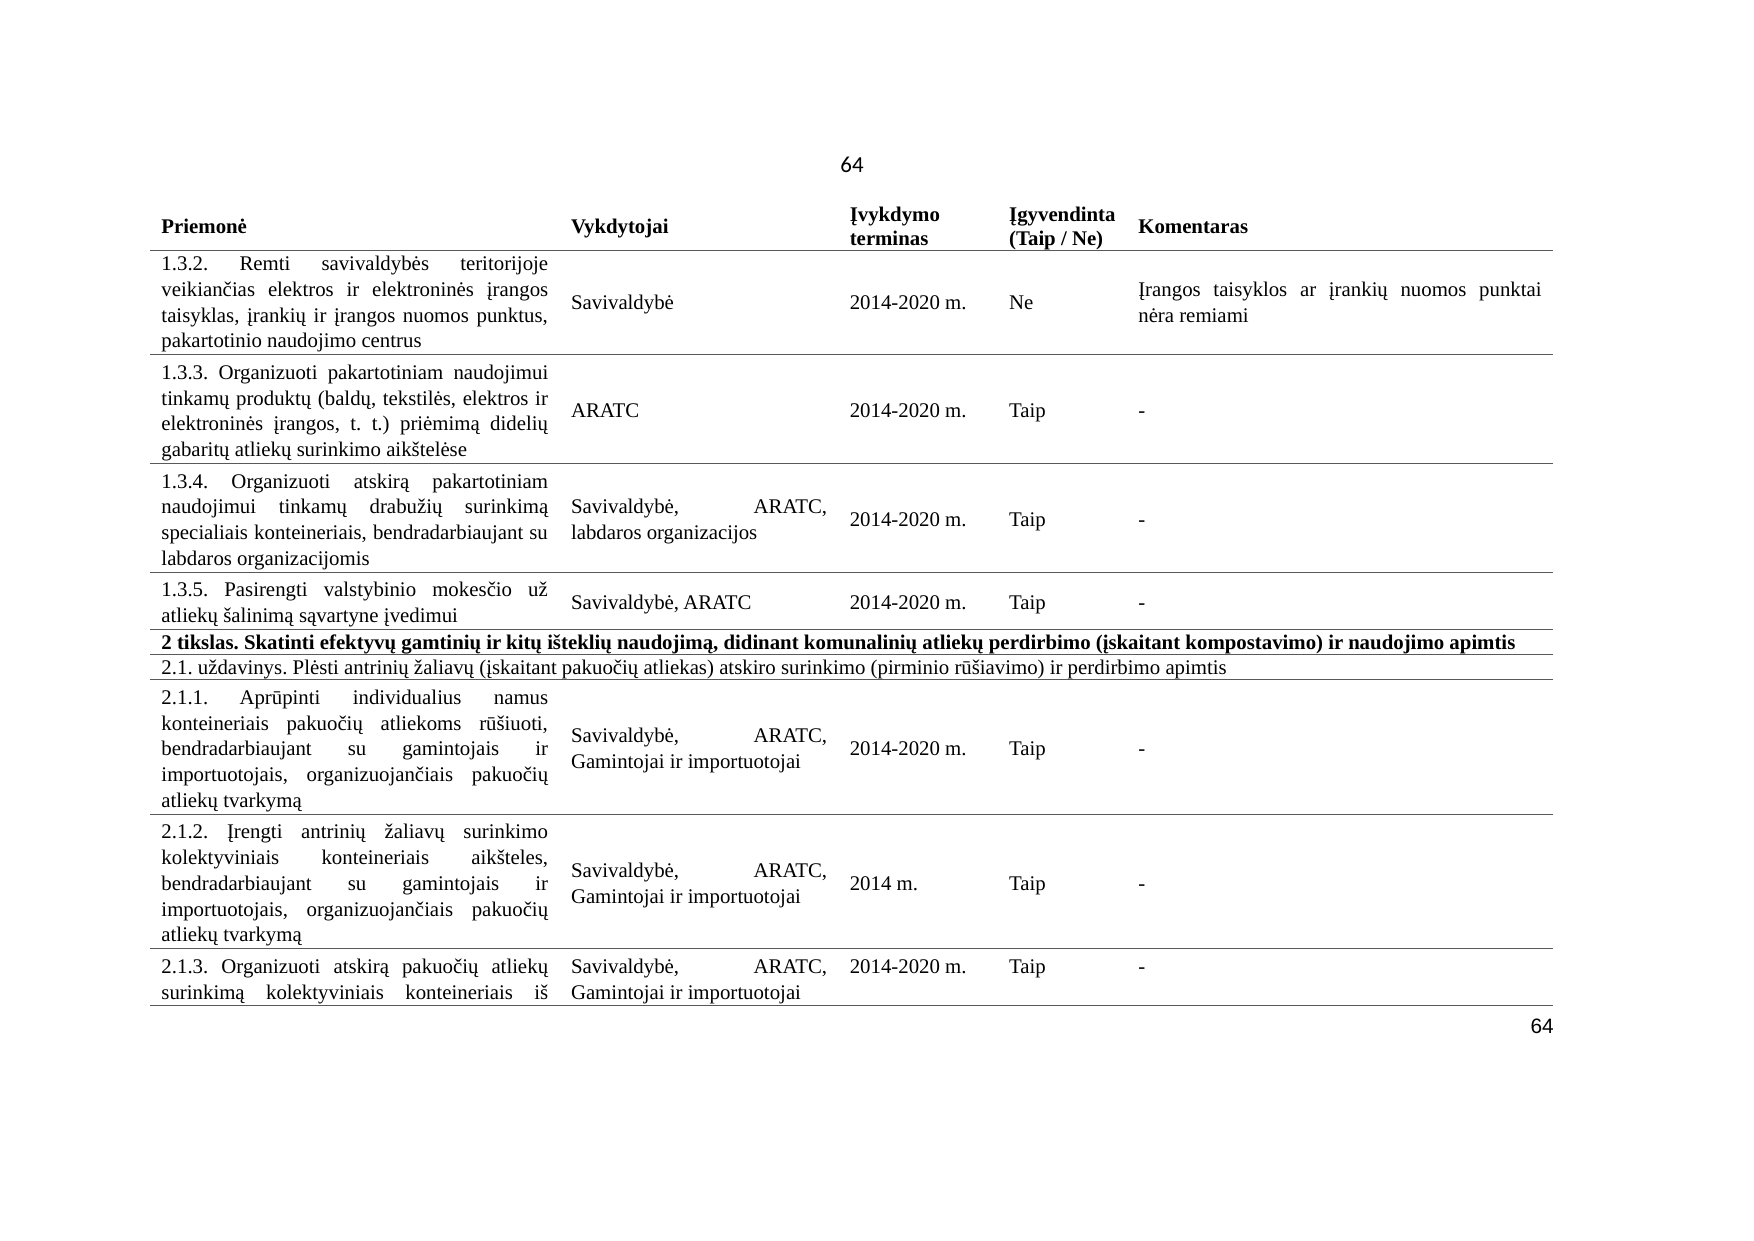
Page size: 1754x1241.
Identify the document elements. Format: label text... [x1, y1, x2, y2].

table_cell 2 tikslas. Skatinti efektyvų gamtinių ir kitų išteklių naudojimą, didinant komunalinių atliekų perdirbimo (įskaitant kompostavimo) ir naudojimo apimtis [150, 630, 1553, 654]
table_cell 2.1.1. Aprūpinti individualius namus konteineriais pakuočių atliekoms rūšiuoti, bendradarbiaujant su gamintojais ir importuotojais, organizuojančiais pakuočių atliekų tvarkymą [150, 680, 559, 813]
table_cell 2014-2020 m. [838, 355, 998, 463]
table_cell Taip [998, 573, 1127, 629]
table_cell 1.3.3. Organizuoti pakartotiniam naudojimui tinkamų produktų (baldų, tekstilės, elektros ir elektroninės įrangos, t. t.) priėmimą didelių gabaritų atliekų surinkimo aikštelėse [150, 355, 559, 463]
table_cell Savivaldybė, ARATC, Gamintojai ir importuotojai [560, 949, 838, 1005]
table_cell - [1127, 355, 1553, 463]
table_cell 1.3.4. Organizuoti atskirą pakartotiniam naudojimui tinkamų drabužių surinkimą specialiais konteineriais, bendradarbiaujant su labdaros organizacijomis [150, 464, 559, 572]
table_cell - [1127, 680, 1553, 813]
table_cell Savivaldybė [560, 251, 838, 354]
table_cell 1.3.2. Remti savivaldybės teritorijoje veikiančias elektros ir elektroninės įrangos taisyklas, įrankių ir įrangos nuomos punktus, pakartotinio naudojimo centrus [150, 251, 559, 354]
table_cell Taip [998, 464, 1127, 572]
table_header Priemonė [150, 202, 559, 250]
table_cell - [1127, 949, 1553, 1005]
table_cell 1.3.5. Pasirengti valstybinio mokesčio už atliekų šalinimą sąvartyne įvedimui [150, 573, 559, 629]
table_cell Įrangos taisyklos ar įrankių nuomos punktai nėra remiami [1127, 251, 1553, 354]
table_cell 2014-2020 m. [838, 251, 998, 354]
table_cell 2014 m. [838, 815, 998, 948]
table_cell Savivaldybė, ARATC, labdaros organizacijos [560, 464, 838, 572]
table_cell Taip [998, 680, 1127, 813]
table_cell Savivaldybė, ARATC, Gamintojai ir importuotojai [560, 815, 838, 948]
table_cell Ne [998, 251, 1127, 354]
table_header Įgyvendinta (Taip / Ne) [998, 202, 1127, 250]
table_cell - [1127, 815, 1553, 948]
table_cell 2014-2020 m. [838, 573, 998, 629]
table_header Vykdytojai [560, 202, 838, 250]
table_cell ARATC [560, 355, 838, 463]
table_cell 2.1. uždavinys. Plėsti antrinių žaliavų (įskaitant pakuočių atliekas) atskiro surinkimo (pirminio rūšiavimo) ir perdirbimo apimtis [150, 655, 1553, 679]
table_cell 2014-2020 m. [838, 464, 998, 572]
table_cell Savivaldybė, ARATC, Gamintojai ir importuotojai [560, 680, 838, 813]
table_cell 2.1.3. Organizuoti atskirą pakuočių atliekų surinkimą kolektyviniais konteineriais iš [150, 949, 559, 1005]
table_cell 2014-2020 m. [838, 949, 998, 1005]
table_header Įvykdymo terminas [838, 202, 998, 250]
table_cell 2.1.2. Įrengti antrinių žaliavų surinkimo kolektyviniais konteineriais aikšteles, bendradarbiaujant su gamintojais ir importuotojais, organizuojančiais pakuočių atliekų tvarkymą [150, 815, 559, 948]
table_cell - [1127, 573, 1553, 629]
table_cell Savivaldybė, ARATC [560, 573, 838, 629]
table_cell Taip [998, 949, 1127, 1005]
table_cell Taip [998, 815, 1127, 948]
table_header Komentaras [1127, 202, 1553, 250]
table_cell Taip [998, 355, 1127, 463]
table_cell 2014-2020 m. [838, 680, 998, 813]
table_cell - [1127, 464, 1553, 572]
